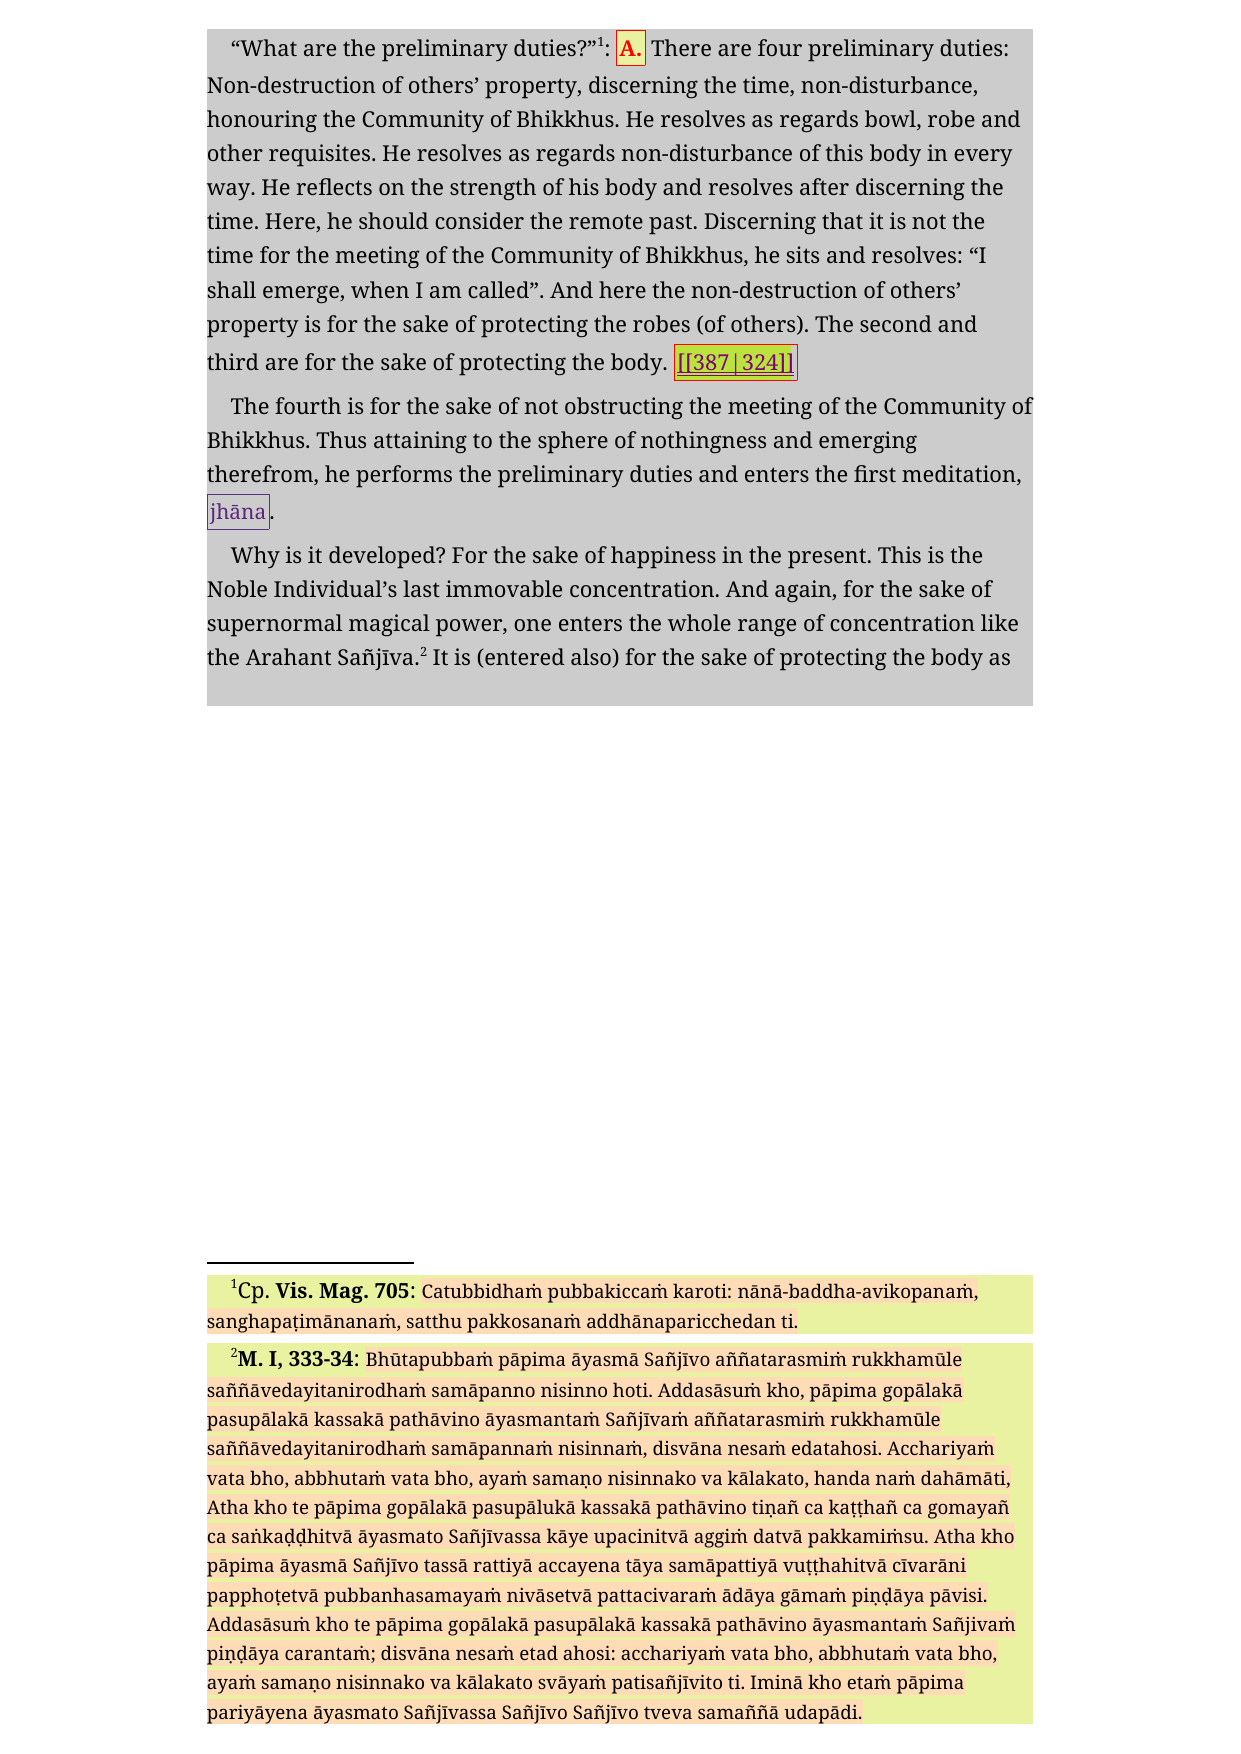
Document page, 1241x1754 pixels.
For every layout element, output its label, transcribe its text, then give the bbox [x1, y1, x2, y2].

text M. I, 333-34: Bhūtapubbaṁ pāpima āyasmā Sañjīvo aññatarasmiṁ rukkhamūle saññāvedayitanirodhaṁ samāpanno nisinno hoti. Addasāsuṁ kho, pāpima gopālakā pasupālakā kassakā pathāvino āyasmantaṁ Sañjīvaṁ aññatarasmiṁ rukkhamūle saññāvedayitanirodhaṁ samāpannaṁ nisinnaṁ, disvāna nesaṁ edatahosi. Acchariyaṁ vata bho, abbhutaṁ vata bho, ayaṁ samaṇo nisinnako va kālakato, handa naṁ dahāmāti, Atha kho te pāpima gopālakā pasupālukā kassakā pathāvino tiṇañ ca kaṭṭhañ ca gomayañ ca saṅkaḍḍhitvā āyasmato Sañjīvassa kāye upacinitvā aggiṁ datvā pakkamiṁsu. Atha kho pāpima āyasmā Sañjīvo tassā rattiyā accayena tāya samāpattiyā vuṭṭhahitvā cīvarāni papphoṭetvā pubbanhasamayaṁ nivāsetvā pattacivaraṁ ādāya gāmaṁ piṇḍāya pāvisi. Addasāsuṁ kho te pāpima gopālakā pasupālakā kassakā pathāvino āyasmantaṁ Sañjivaṁ piṇḍāya carantaṁ; disvāna nesaṁ etad ahosi: acchariyaṁ vata bho, abbhutaṁ vata bho, ayaṁ samaṇo nisinnako va kālakato svāyaṁ patisañjīvito ti. Iminā kho etaṁ pāpima pariyāyena āyasmato Sañjīvassa Sañjīvo Sañjīvo tveva samaññā udapādi. [207, 1343, 1033, 1724]
text Cp. Vis. Mag. 705: Catubbidhaṁ pubbakiccaṁ karoti: nānā-baddha-avikopanaṁ, sanghapaṭimānanaṁ, satthu pakkosanaṁ addhānaparicchedan ti. [207, 1275, 1033, 1334]
text Why is it developed? For the sake of happiness in the present. This is the Noble Individual’s last immovable concentration. And again, for the sake of supernormal magical power, one enters the whole range of concentration like the Arahant Sañjīva. It is (entered also) for the sake of protecting the body as [207, 540, 1033, 706]
text “What are the preliminary duties?”: A. There are four preliminary duties: Non-destruction of others’ property, discerning the time, non-disturbance, honouring the Community of Bhikkhus. He resolves as regards bowl, robe and other requisites. He resolves as regards non-disturbance of this body in every way. He reflects on the strength of his body and resolves after discerning the time. Here, he should consider the remote past. Discerning that it is not the time for the meeting of the Community of Bhikkhus, he sits and resolves: “I shall emerge, when I am called”. And here the non-destruction of others’ property is for the sake of protecting the robes (of others). The second and third are for the sake of protecting the body. [[387|324]] [207, 29, 1033, 380]
text The fourth is for the sake of not obstructing the meeting of the Community of Bhikkhus. Thus attaining to the sphere of nothingness and emerging therefrom, he performs the preliminary duties and enters the first meditation, jhāna. [207, 391, 1033, 529]
